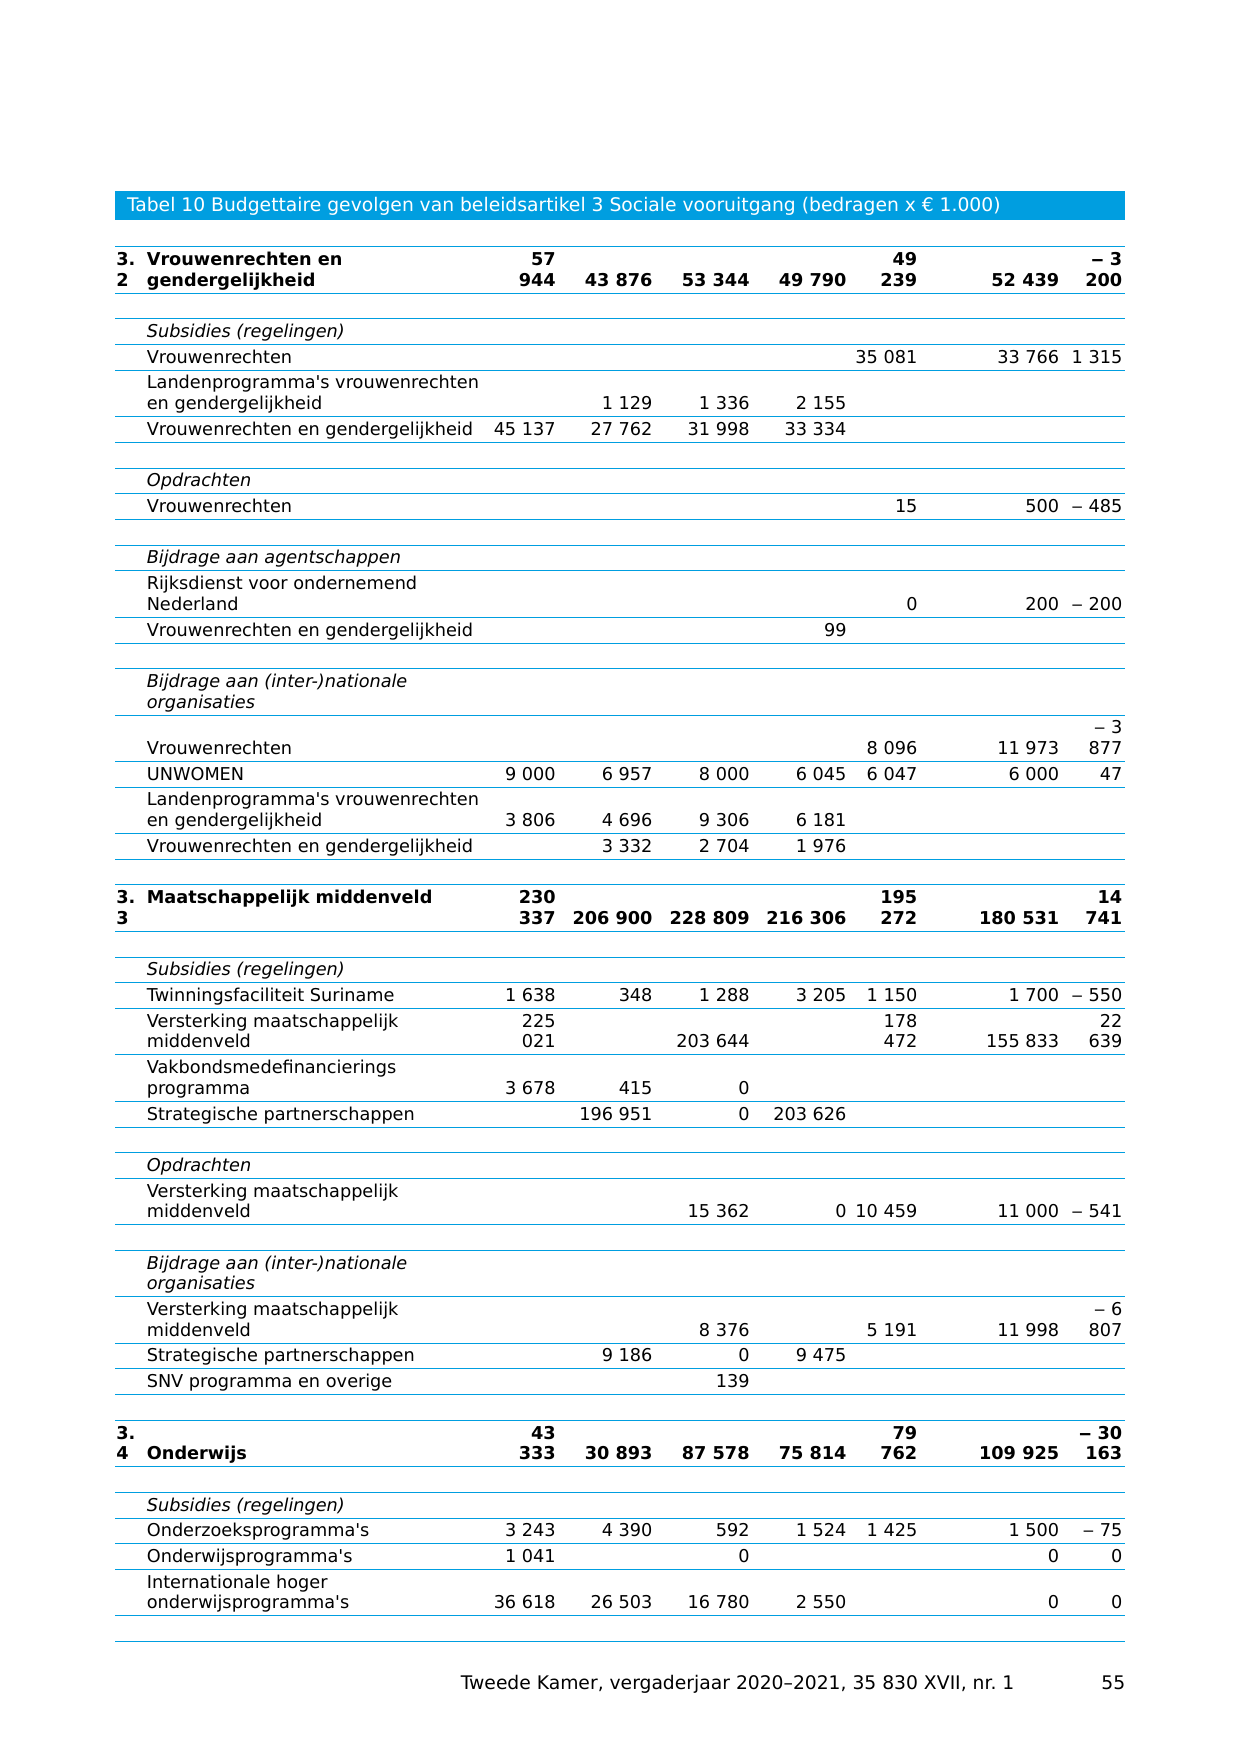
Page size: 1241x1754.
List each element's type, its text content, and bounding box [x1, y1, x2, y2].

table_cell [488, 958, 558, 982]
table_cell Subsidies (regelingen) [144, 1493, 487, 1518]
table_cell [488, 494, 558, 519]
table_cell [752, 294, 849, 318]
table_cell Opdrachten [144, 1153, 487, 1178]
table_cell [1062, 1251, 1125, 1296]
table_cell [115, 371, 144, 416]
table_cell [558, 669, 655, 714]
table_cell 49 239 [849, 247, 920, 292]
table_cell 6 957 [558, 762, 655, 787]
table_cell [849, 319, 920, 344]
table_cell ‒ 3 200 [1062, 247, 1125, 292]
table_cell 0 [1062, 1544, 1125, 1569]
table_cell [752, 716, 849, 761]
table_cell [488, 571, 558, 617]
table_cell [920, 618, 1062, 642]
table_cell [115, 319, 144, 344]
table_cell 8 376 [655, 1297, 752, 1343]
table_cell 3.2 [115, 247, 144, 292]
table_cell Vrouwenrechten [144, 345, 487, 369]
table_cell [1062, 1102, 1125, 1126]
table_cell 206 900 [558, 885, 655, 931]
table_cell 6 181 [752, 788, 849, 833]
table_cell 43 333 [488, 1421, 558, 1466]
table_cell [655, 1467, 752, 1492]
table_cell 3 243 [488, 1519, 558, 1543]
table_cell Onderwijsprogramma's [144, 1544, 487, 1569]
table_cell [558, 1009, 655, 1054]
table_cell [752, 494, 849, 519]
table_cell 9 186 [558, 1344, 655, 1368]
table_cell Bijdrage aan (inter-)nationale organisaties [144, 669, 487, 714]
table_cell 109 925 [920, 1421, 1062, 1466]
table_cell [1062, 319, 1125, 344]
table_cell [849, 1493, 920, 1518]
table_cell [849, 1055, 920, 1101]
table_cell [115, 618, 144, 642]
table_cell 1 150 [849, 983, 920, 1008]
table_cell 99 [752, 618, 849, 642]
table_cell [752, 1467, 849, 1492]
table_cell [558, 345, 655, 369]
table_cell [558, 220, 655, 246]
table_cell Onderwijs [144, 1421, 487, 1466]
table_cell [488, 443, 558, 467]
table_cell [920, 1128, 1062, 1152]
table_cell UNWOMEN [144, 762, 487, 787]
table_cell [115, 860, 144, 884]
table_cell [849, 958, 920, 982]
table_cell [1062, 1225, 1125, 1250]
table_cell 0 [920, 1570, 1062, 1615]
table_cell 3.3 [115, 885, 144, 931]
table_cell 500 [920, 494, 1062, 519]
table_cell [144, 1395, 487, 1420]
table_cell [488, 469, 558, 493]
table_cell Landenprogramma's vrouwenrechten en gendergelijkheid [144, 371, 487, 416]
table_cell 4 390 [558, 1519, 655, 1543]
table_cell [920, 860, 1062, 884]
table_cell [1062, 669, 1125, 714]
table_cell [1062, 1369, 1125, 1394]
table_cell ‒ 485 [1062, 494, 1125, 519]
table_cell [849, 1128, 920, 1152]
table_cell [849, 520, 920, 544]
table_cell [488, 932, 558, 956]
table_cell 415 [558, 1055, 655, 1101]
table_cell ‒ 75 [1062, 1519, 1125, 1543]
table_cell 3.4 [115, 1421, 144, 1466]
table_cell [488, 546, 558, 570]
table_cell [849, 1344, 920, 1368]
table_cell 3 205 [752, 983, 849, 1008]
table_cell [655, 520, 752, 544]
table_cell 5 191 [849, 1297, 920, 1343]
table_cell [115, 417, 144, 442]
table_cell [655, 669, 752, 714]
table_cell [655, 716, 752, 761]
table_cell [115, 294, 144, 318]
table_cell [144, 1467, 487, 1492]
table_cell [558, 1297, 655, 1343]
table_cell [655, 958, 752, 982]
table_cell 0 [752, 1179, 849, 1224]
table_cell [849, 644, 920, 668]
table_cell SNV programma en overige [144, 1369, 487, 1394]
table_cell [488, 716, 558, 761]
table_cell 1 129 [558, 371, 655, 416]
table_cell [558, 1251, 655, 1296]
table_cell [1062, 520, 1125, 544]
table_cell [144, 294, 487, 318]
table_cell [655, 932, 752, 956]
table_cell [115, 1395, 144, 1420]
table_cell [849, 1544, 920, 1569]
table_cell [1062, 1616, 1125, 1641]
table_header Tabel 10 Budgettaire gevolgen van beleidsartikel 3 Sociale vooruitgang (bedragen x € 1.000) [115, 191, 1125, 220]
table_cell [752, 345, 849, 369]
table_cell 33 334 [752, 417, 849, 442]
table_cell [655, 571, 752, 617]
table_cell [115, 932, 144, 956]
table_cell [1062, 834, 1125, 859]
table_cell 1 500 [920, 1519, 1062, 1543]
table_cell [752, 1055, 849, 1101]
table_cell 203 644 [655, 1009, 752, 1054]
table_cell [488, 1369, 558, 1394]
table_cell [752, 546, 849, 570]
table_cell [115, 1102, 144, 1126]
table_cell 155 833 [920, 1009, 1062, 1054]
table_cell [1062, 932, 1125, 956]
table_cell [558, 958, 655, 982]
table_cell Maatschappelijk middenveld [144, 885, 487, 931]
table_cell 14 741 [1062, 885, 1125, 931]
table_cell 2 155 [752, 371, 849, 416]
table_cell 1 976 [752, 834, 849, 859]
table_cell [1062, 644, 1125, 668]
table_cell Versterking maatschappelijk middenveld [144, 1297, 487, 1343]
table_cell 8 096 [849, 716, 920, 761]
table_cell 2 704 [655, 834, 752, 859]
table_cell Subsidies (regelingen) [144, 958, 487, 982]
table_cell [920, 1225, 1062, 1250]
table_cell [558, 469, 655, 493]
table_cell Landenprogramma's vrouwenrechten en gendergelijkheid [144, 788, 487, 833]
table_cell 0 [655, 1055, 752, 1101]
table_cell [920, 1344, 1062, 1368]
table_cell 1 425 [849, 1519, 920, 1543]
table_cell 1 524 [752, 1519, 849, 1543]
table_cell 22 639 [1062, 1009, 1125, 1054]
table_cell [488, 860, 558, 884]
table_cell [849, 1225, 920, 1250]
table_cell [752, 644, 849, 668]
table_cell 196 951 [558, 1102, 655, 1126]
table_cell [115, 1225, 144, 1250]
table_cell [752, 443, 849, 467]
table_cell [849, 294, 920, 318]
table_cell [115, 1570, 144, 1615]
table_cell [920, 1467, 1062, 1492]
table_cell [920, 1153, 1062, 1178]
table_cell [488, 1102, 558, 1126]
table_cell [849, 1369, 920, 1394]
table_cell 0 [920, 1544, 1062, 1569]
table_cell ‒ 541 [1062, 1179, 1125, 1224]
table_cell [752, 860, 849, 884]
table_cell [655, 1395, 752, 1420]
table_cell 30 893 [558, 1421, 655, 1466]
table_cell [849, 371, 920, 416]
table_cell [752, 1493, 849, 1518]
table_cell [1062, 1395, 1125, 1420]
table_cell [752, 319, 849, 344]
table_cell [488, 1128, 558, 1152]
table_cell [558, 644, 655, 668]
table_cell Strategische partnerschappen [144, 1102, 487, 1126]
table_cell [849, 1102, 920, 1126]
table_cell [849, 546, 920, 570]
table_cell [752, 571, 849, 617]
table_cell [558, 1153, 655, 1178]
table_cell 45 137 [488, 417, 558, 442]
table_cell [115, 1009, 144, 1054]
table_cell [655, 618, 752, 642]
table_cell 10 459 [849, 1179, 920, 1224]
table_cell Twinningsfaciliteit Suriname [144, 983, 487, 1008]
table_cell [849, 469, 920, 493]
table_cell [558, 494, 655, 519]
table_cell [849, 618, 920, 642]
table_cell [558, 1395, 655, 1420]
table_cell 27 762 [558, 417, 655, 442]
table_cell 3 678 [488, 1055, 558, 1101]
table_cell [115, 958, 144, 982]
table_cell [655, 220, 752, 246]
table_cell [488, 1395, 558, 1420]
table_cell 16 780 [655, 1570, 752, 1615]
table_cell [849, 932, 920, 956]
table_cell Rijksdienst voor ondernemend Nederland [144, 571, 487, 617]
table_cell [752, 932, 849, 956]
table_cell [752, 469, 849, 493]
table_cell Bijdrage aan agentschappen [144, 546, 487, 570]
table_cell 1 288 [655, 983, 752, 1008]
table_cell 180 531 [920, 885, 1062, 931]
table_cell [558, 860, 655, 884]
table_cell [655, 1616, 752, 1641]
table_cell [558, 294, 655, 318]
table_cell 1 041 [488, 1544, 558, 1569]
table_cell [1062, 1128, 1125, 1152]
table_cell [849, 443, 920, 467]
table_cell [558, 1544, 655, 1569]
table_cell [920, 1055, 1062, 1101]
table_cell 0 [1062, 1570, 1125, 1615]
table_cell [115, 520, 144, 544]
table_cell 1 336 [655, 371, 752, 416]
table_cell Onderzoeksprogramma's [144, 1519, 487, 1543]
table_cell [115, 1616, 144, 1641]
table_cell 200 [920, 571, 1062, 617]
table_cell [655, 1128, 752, 1152]
table_cell [849, 669, 920, 714]
table_cell [655, 1493, 752, 1518]
table_cell [752, 669, 849, 714]
table_cell [1062, 618, 1125, 642]
table_cell [558, 443, 655, 467]
table_cell [655, 294, 752, 318]
table_cell 0 [655, 1344, 752, 1368]
table_cell [115, 834, 144, 859]
table_cell ‒ 3 877 [1062, 716, 1125, 761]
table_cell 195 272 [849, 885, 920, 931]
table_cell [920, 319, 1062, 344]
table_cell [752, 1369, 849, 1394]
table_cell 53 344 [655, 247, 752, 292]
table_cell [752, 1153, 849, 1178]
table_cell [752, 1009, 849, 1054]
table_cell [752, 958, 849, 982]
table_cell Versterking maatschappelijk middenveld [144, 1009, 487, 1054]
table_cell [488, 1344, 558, 1368]
table_cell 1 638 [488, 983, 558, 1008]
table_cell [115, 788, 144, 833]
table_cell Vrouwenrechten en gendergelijkheid [144, 618, 487, 642]
table_cell [115, 1153, 144, 1178]
table_cell [655, 644, 752, 668]
table_cell [558, 1179, 655, 1224]
table_cell [115, 1297, 144, 1343]
table_cell [655, 345, 752, 369]
table_cell [1062, 417, 1125, 442]
table_cell [849, 788, 920, 833]
table_cell [1062, 788, 1125, 833]
table_cell Strategische partnerschappen [144, 1344, 487, 1368]
table_cell 3 806 [488, 788, 558, 833]
table_cell [1062, 371, 1125, 416]
table_cell 8 000 [655, 762, 752, 787]
table_cell 79 762 [849, 1421, 920, 1466]
table_cell Vrouwenrechten en gendergelijkheid [144, 417, 487, 442]
table_cell [115, 345, 144, 369]
table_cell [558, 1616, 655, 1641]
table_cell Bijdrage aan (inter-)nationale organisaties [144, 1251, 487, 1296]
table_cell 225 021 [488, 1009, 558, 1054]
table_cell [1062, 860, 1125, 884]
table_cell 9 306 [655, 788, 752, 833]
table_cell [488, 1616, 558, 1641]
table_cell 0 [655, 1544, 752, 1569]
table_cell 592 [655, 1519, 752, 1543]
table_cell [488, 1467, 558, 1492]
table_cell [144, 1128, 487, 1152]
table_cell [488, 1179, 558, 1224]
table_cell [144, 1225, 487, 1250]
table_cell [1062, 1055, 1125, 1101]
table_cell [115, 983, 144, 1008]
table_cell [752, 1395, 849, 1420]
table_cell 3 332 [558, 834, 655, 859]
table_cell 15 [849, 494, 920, 519]
table_cell ‒ 30 163 [1062, 1421, 1125, 1466]
table_cell [488, 1251, 558, 1296]
table_cell [144, 220, 487, 246]
table_cell [115, 469, 144, 493]
table_cell [488, 345, 558, 369]
table_cell [488, 1153, 558, 1178]
table_cell [849, 1251, 920, 1296]
table_cell [849, 860, 920, 884]
table_cell [920, 220, 1062, 246]
table_cell [488, 371, 558, 416]
table_cell [558, 1493, 655, 1518]
table_cell [920, 371, 1062, 416]
table_cell [115, 571, 144, 617]
table_cell [1062, 220, 1125, 246]
table_cell [115, 1519, 144, 1543]
table_cell [115, 443, 144, 467]
table_cell [558, 571, 655, 617]
table_cell 6 047 [849, 762, 920, 787]
table_cell [144, 443, 487, 467]
table_cell [558, 1128, 655, 1152]
table_cell 43 876 [558, 247, 655, 292]
table_cell [849, 1570, 920, 1615]
table_cell 348 [558, 983, 655, 1008]
table_cell 57 944 [488, 247, 558, 292]
table_cell [558, 716, 655, 761]
table_cell [1062, 469, 1125, 493]
table_cell [115, 220, 144, 246]
table_cell 6 045 [752, 762, 849, 787]
table_cell 52 439 [920, 247, 1062, 292]
table_cell [558, 319, 655, 344]
table_cell [1062, 958, 1125, 982]
table_cell 6 000 [920, 762, 1062, 787]
table_cell [752, 1544, 849, 1569]
table_cell [752, 1251, 849, 1296]
table_cell [115, 546, 144, 570]
table_cell [920, 417, 1062, 442]
table_cell [115, 1128, 144, 1152]
table_cell [115, 1493, 144, 1518]
table_cell [488, 1297, 558, 1343]
table_cell 1 700 [920, 983, 1062, 1008]
table_cell [558, 1369, 655, 1394]
table_cell 4 696 [558, 788, 655, 833]
table_cell [655, 1251, 752, 1296]
table_cell [144, 644, 487, 668]
table_cell [655, 1225, 752, 1250]
table_cell 33 766 [920, 345, 1062, 369]
table_cell [752, 1616, 849, 1641]
table_cell [920, 469, 1062, 493]
table_cell [144, 932, 487, 956]
table_cell [558, 618, 655, 642]
table_cell 11 000 [920, 1179, 1062, 1224]
table_cell [849, 834, 920, 859]
table_cell [920, 644, 1062, 668]
table_cell [849, 220, 920, 246]
table_cell Vrouwenrechten [144, 716, 487, 761]
table_cell [115, 1544, 144, 1569]
table_cell [920, 1369, 1062, 1394]
table_cell [849, 417, 920, 442]
table_cell 1 315 [1062, 345, 1125, 369]
table_cell [655, 494, 752, 519]
table_cell [849, 1616, 920, 1641]
table_cell [1062, 1344, 1125, 1368]
table_cell [920, 669, 1062, 714]
table_cell [558, 932, 655, 956]
table_cell [488, 834, 558, 859]
table_cell 203 626 [752, 1102, 849, 1126]
table_cell [920, 1102, 1062, 1126]
table_cell [752, 1297, 849, 1343]
table_cell ‒ 550 [1062, 983, 1125, 1008]
table_cell 9 475 [752, 1344, 849, 1368]
table_cell [752, 520, 849, 544]
table_cell [920, 932, 1062, 956]
table_cell 47 [1062, 762, 1125, 787]
table_cell [1062, 1153, 1125, 1178]
table_cell [115, 1055, 144, 1101]
table_cell Subsidies (regelingen) [144, 319, 487, 344]
table_cell [1062, 1493, 1125, 1518]
table_cell Vrouwenrechten en gendergelijkheid [144, 247, 487, 292]
table_cell [752, 1128, 849, 1152]
table_cell [488, 220, 558, 246]
table_cell 11 998 [920, 1297, 1062, 1343]
table_cell [849, 1467, 920, 1492]
table_cell [655, 443, 752, 467]
table_cell 9 000 [488, 762, 558, 787]
table_cell 15 362 [655, 1179, 752, 1224]
table_cell 228 809 [655, 885, 752, 931]
table_cell [115, 494, 144, 519]
table_cell [488, 644, 558, 668]
table_cell Internationale hoger onderwijsprogramma's [144, 1570, 487, 1615]
table_cell [920, 443, 1062, 467]
table_cell Opdrachten [144, 469, 487, 493]
table_cell [488, 520, 558, 544]
table_cell ‒ 200 [1062, 571, 1125, 617]
table_cell [849, 1153, 920, 1178]
table_cell Vrouwenrechten en gendergelijkheid [144, 834, 487, 859]
table_cell ‒ 6 807 [1062, 1297, 1125, 1343]
table_cell Vakbondsmedefinancierings programma [144, 1055, 487, 1101]
table_cell [655, 860, 752, 884]
table_cell [115, 716, 144, 761]
table_cell 230 337 [488, 885, 558, 931]
table_cell [920, 834, 1062, 859]
table_cell [488, 319, 558, 344]
table_cell [655, 319, 752, 344]
table_cell [920, 788, 1062, 833]
table_cell [115, 762, 144, 787]
table_cell 0 [655, 1102, 752, 1126]
table_cell 87 578 [655, 1421, 752, 1466]
table_cell [558, 520, 655, 544]
table_cell [920, 294, 1062, 318]
table_cell [920, 958, 1062, 982]
table_cell [920, 1616, 1062, 1641]
table_cell [849, 1395, 920, 1420]
table_cell [558, 1467, 655, 1492]
table_cell 35 081 [849, 345, 920, 369]
table_cell [655, 1153, 752, 1178]
table_cell [1062, 1467, 1125, 1492]
table_cell [1062, 546, 1125, 570]
table_cell [488, 294, 558, 318]
table_cell [144, 520, 487, 544]
table_cell 216 306 [752, 885, 849, 931]
table_cell [115, 669, 144, 714]
table_cell [488, 1225, 558, 1250]
table_cell 2 550 [752, 1570, 849, 1615]
table_cell [752, 220, 849, 246]
table_cell 26 503 [558, 1570, 655, 1615]
table_cell 36 618 [488, 1570, 558, 1615]
table_cell Vrouwenrechten [144, 494, 487, 519]
table_cell [920, 1251, 1062, 1296]
table_cell [115, 1467, 144, 1492]
table_cell [920, 1493, 1062, 1518]
table_cell 0 [849, 571, 920, 617]
table_cell [920, 1395, 1062, 1420]
table_cell [488, 618, 558, 642]
table_cell [115, 1179, 144, 1224]
table_cell [115, 1369, 144, 1394]
table_cell [655, 469, 752, 493]
table_cell [144, 1616, 487, 1641]
table_cell [115, 1251, 144, 1296]
table_cell [144, 860, 487, 884]
table_cell [920, 520, 1062, 544]
table_cell [1062, 294, 1125, 318]
table_cell Versterking maatschappelijk middenveld [144, 1179, 487, 1224]
table_cell 75 814 [752, 1421, 849, 1466]
table_cell 178 472 [849, 1009, 920, 1054]
table_cell 49 790 [752, 247, 849, 292]
table_cell 31 998 [655, 417, 752, 442]
table_cell [488, 669, 558, 714]
table_cell [920, 546, 1062, 570]
table_cell [115, 644, 144, 668]
table_cell [655, 546, 752, 570]
table_cell [1062, 443, 1125, 467]
table_cell 139 [655, 1369, 752, 1394]
table_cell [558, 546, 655, 570]
table_cell [115, 1344, 144, 1368]
table_cell 11 973 [920, 716, 1062, 761]
table_cell [558, 1225, 655, 1250]
table_cell [752, 1225, 849, 1250]
table_cell [488, 1493, 558, 1518]
